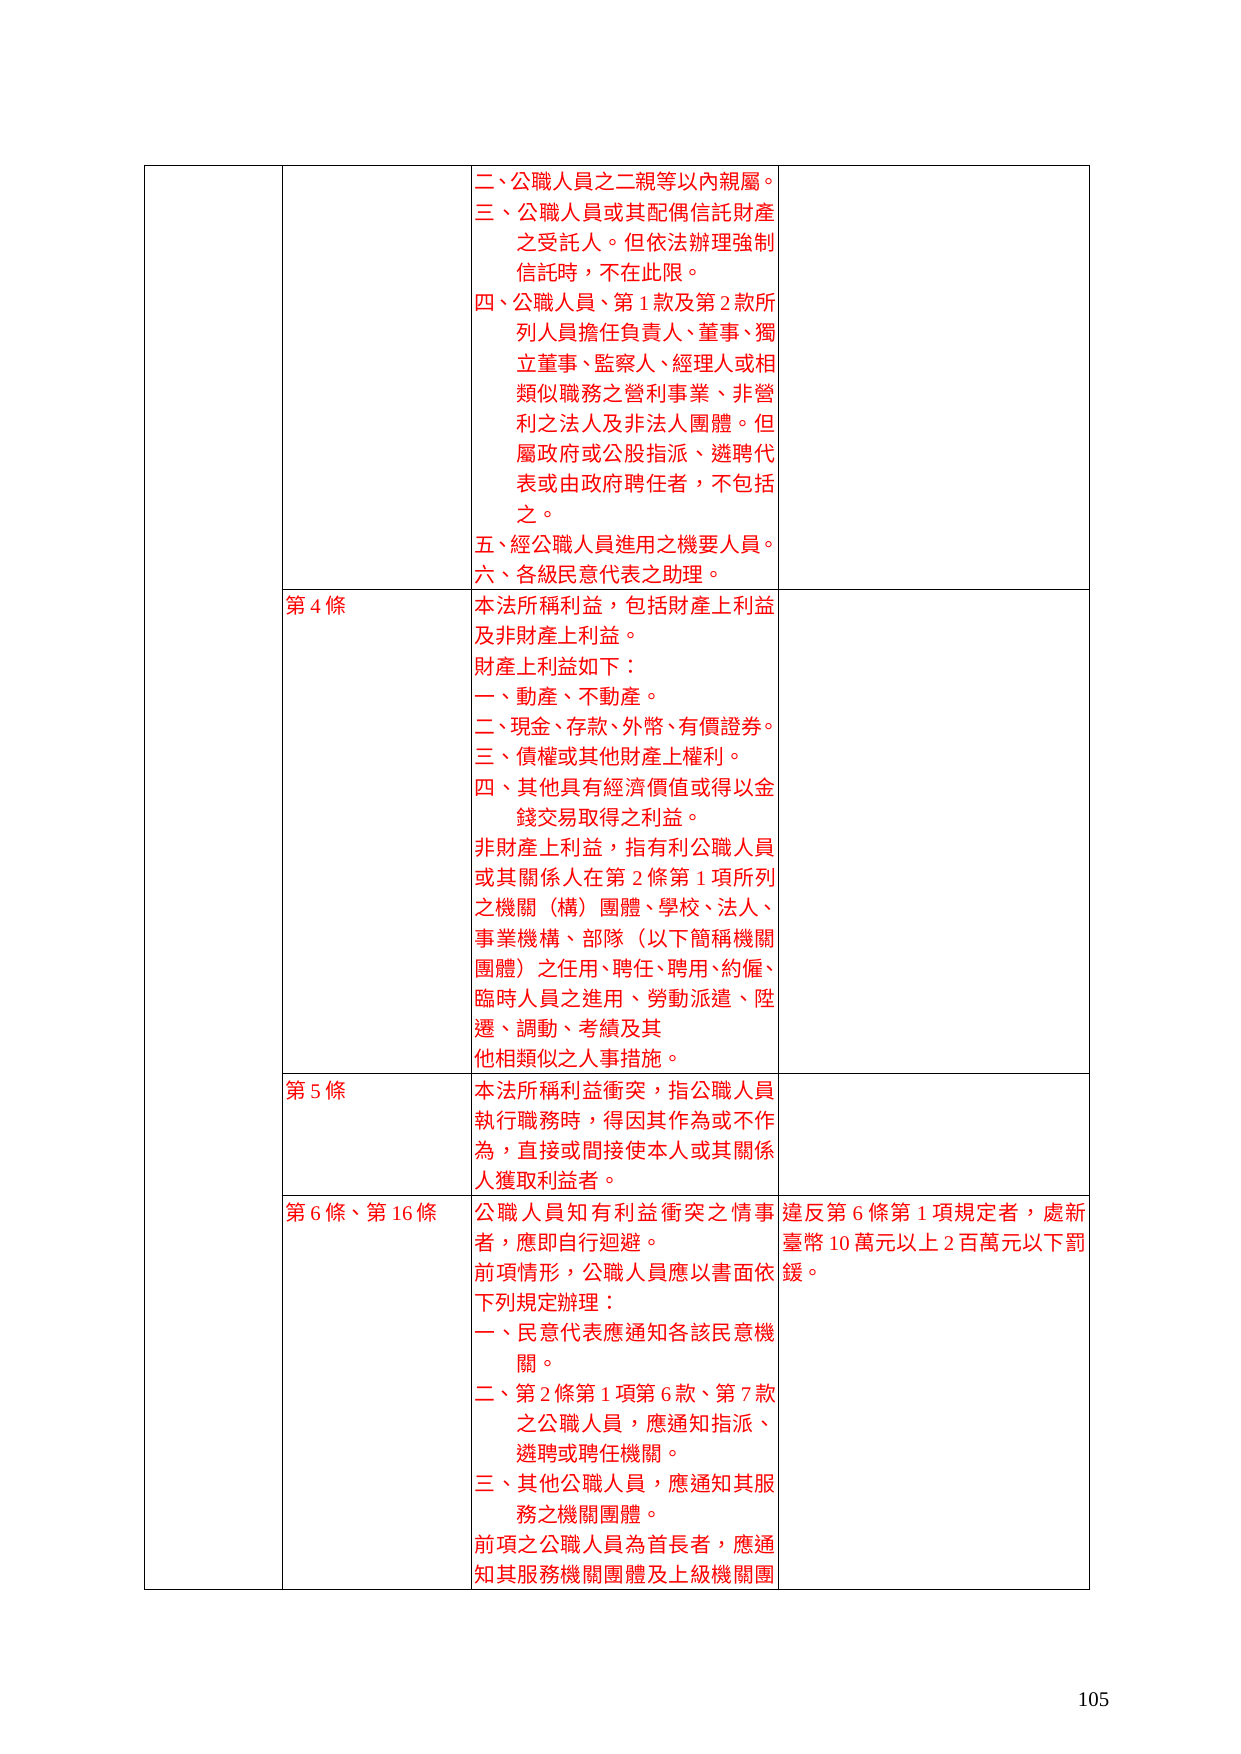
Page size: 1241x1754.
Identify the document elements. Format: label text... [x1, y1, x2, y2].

table_cell [779, 590, 1089, 1073]
table_cell 第6條、第16條 [283, 1196, 471, 1588]
table_cell 違反第6條第1項規定者，處新臺幣10萬元以上2百萬元以下罰鍰。 [779, 1196, 1089, 1588]
table_cell 本法所稱利益衝突，指公職人員執行職務時，得因其作為或不作為，直接或間接使本人或其關係人獲取利益者。 [472, 1074, 778, 1195]
table_cell 公職人員知有利益衝突之情事者，應即自行迴避。 前項情形，公職人員應以書面依下列規定辦理： 一、民意代表應通知各該民意機關。 二、第2條第1項第6款、第7款之公職人員，應通知指派、遴聘或聘任機關。 三、其他公職人員，應通知其服務之機關團體。 前項之公職人員為首長者，應通知其服務機關團體及上級機關團 [472, 1196, 778, 1588]
table_cell 第4條 [283, 590, 471, 1073]
table_cell [283, 166, 471, 588]
table_cell [779, 166, 1089, 588]
table_cell 第5條 [283, 1074, 471, 1195]
table_cell 二、公職人員之二親等以內親屬。 三、公職人員或其配偶信託財產之受託人。但依法辦理強制信託時，不在此限。 四、公職人員、第1款及第2款所列人員擔任負責人、董事、獨立董事、監察人、經理人或相類似職務之營利事業、非營利之法人及非法人團體。但屬政府或公股指派、遴聘代表或由政府聘任者，不包括之。 五、經公職人員進用之機要人員。 六、各級民意代表之助理。 [472, 166, 778, 588]
table_cell 本法所稱利益，包括財產上利益及非財產上利益。 財產上利益如下： 一、動產、不動產。 二、現金、存款、外幣、有價證券。 三、債權或其他財產上權利。 四、其他具有經濟價值或得以金錢交易取得之利益。 非財產上利益，指有利公職人員或其關係人在第2條第1項所列之機關（構）團體、學校、法人、事業機構、部隊（以下簡稱機關團體）之任用、聘任、聘用、約僱、臨時人員之進用、勞動派遣、陞遷、調動、考績及其 他相類似之人事措施。 [472, 590, 778, 1073]
table_cell [779, 1074, 1089, 1195]
table_cell [145, 166, 282, 1588]
